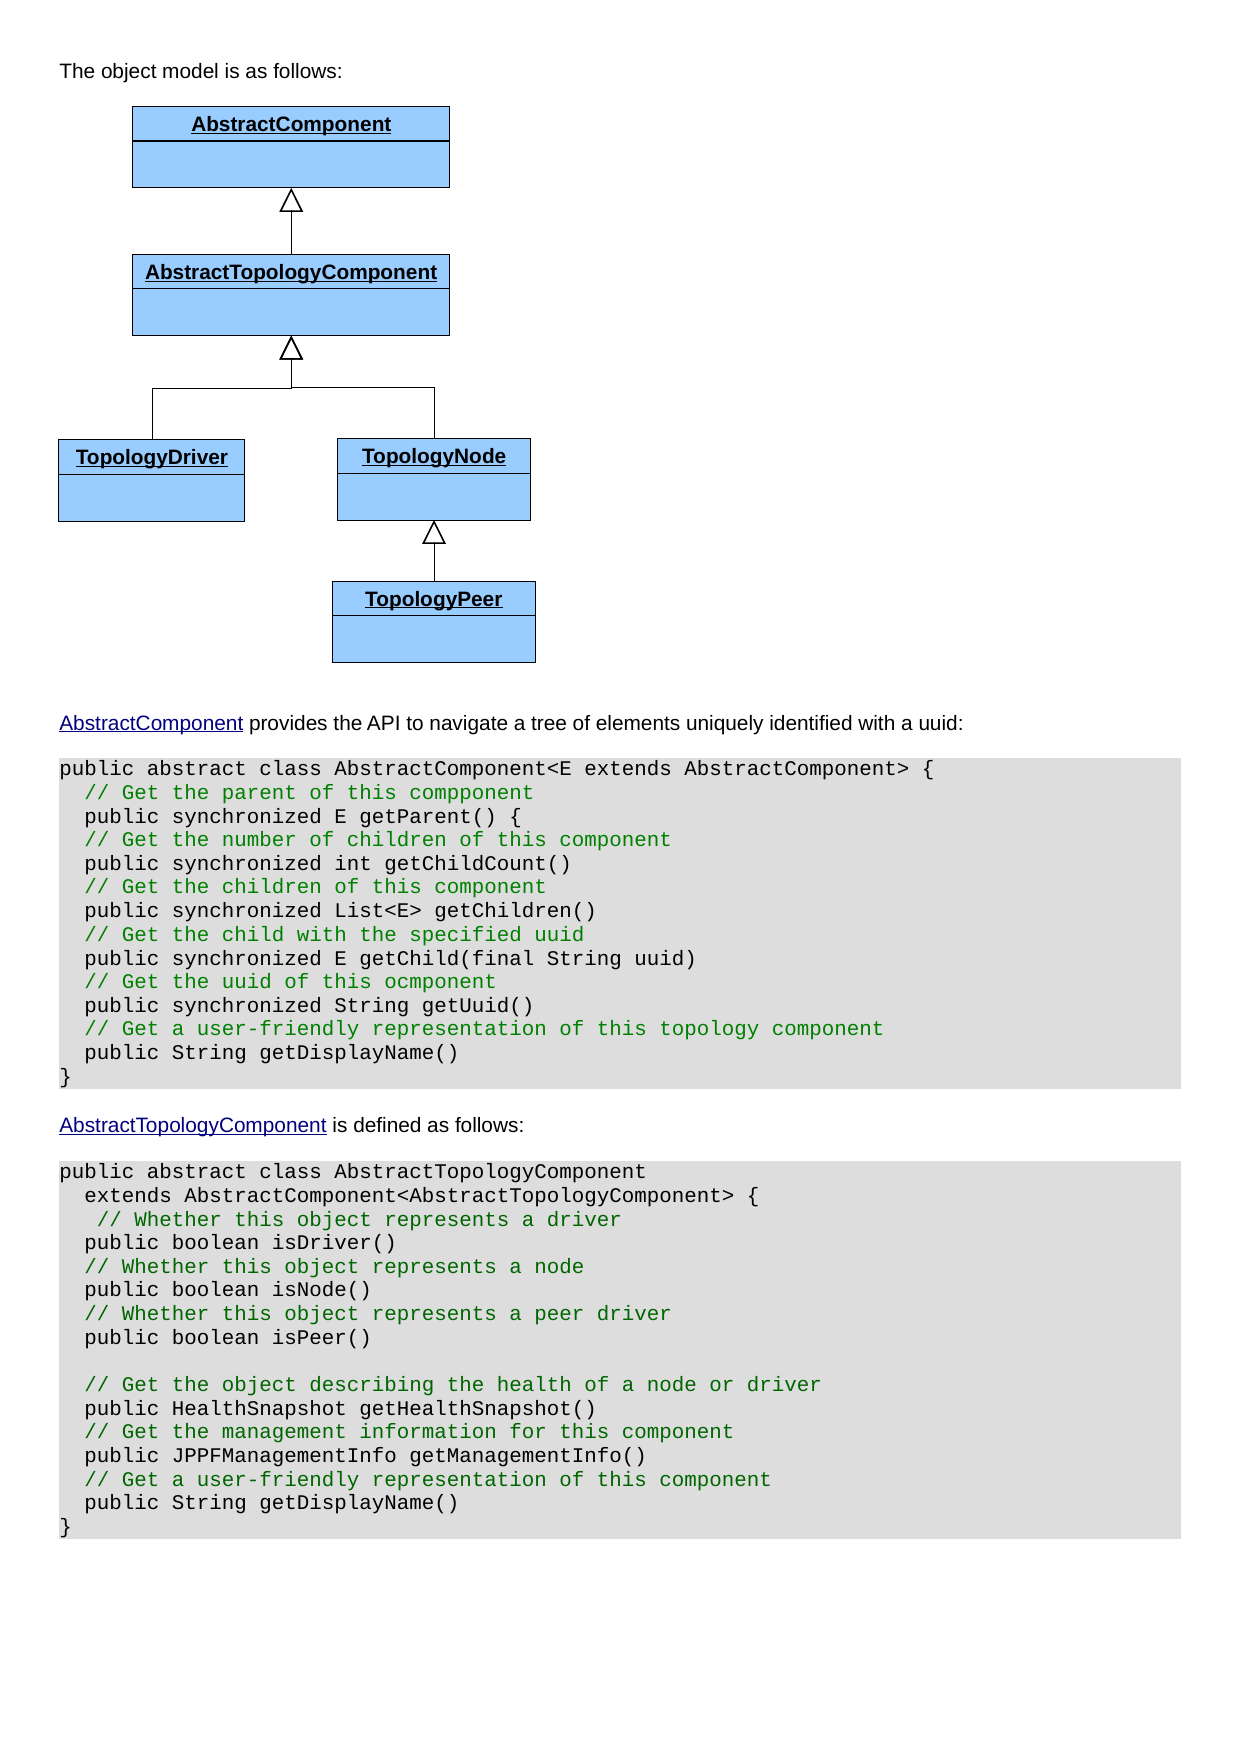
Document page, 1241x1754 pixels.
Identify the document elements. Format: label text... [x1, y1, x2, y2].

text // Get the number of children of this component [59, 829, 1181, 853]
text AbstractComponent provides the API to navigate a tree of elements uniquely identified with a uuid: [59, 710, 1181, 734]
text // Get the uuid of this ocmponent [59, 971, 1181, 995]
text public String getDisplayName() [59, 1492, 1181, 1516]
text extends AbstractComponent<AbstractTopologyComponent> { [59, 1185, 1181, 1208]
text public String getDisplayName() [59, 1042, 1181, 1066]
text public boolean isDriver() [59, 1232, 1181, 1256]
text The object model is as follows: [59, 59, 1181, 83]
text // Get the children of this component [59, 877, 1181, 900]
text public HealthSnapshot getHealthSnapshot() [59, 1398, 1181, 1421]
text // Get the child with the specified uuid [59, 924, 1181, 947]
text public JPPFManagementInfo getManagementInfo() [59, 1445, 1181, 1469]
text public synchronized E getChild(final String uuid) [59, 947, 1181, 971]
text // Get a user-friendly representation of this topology component [59, 1018, 1181, 1042]
text public synchronized E getParent() { [59, 806, 1181, 829]
text // Whether this object represents a node [59, 1256, 1181, 1279]
text public abstract class AbstractComponent<E extends AbstractComponent> { [59, 758, 1181, 782]
text } [59, 1066, 1181, 1089]
text // Get the object describing the health of a node or driver [59, 1374, 1181, 1398]
text // Whether this object represents a peer driver [59, 1303, 1181, 1327]
text // Whether this object represents a driver [59, 1208, 1181, 1232]
text // Get a user-friendly representation of this component [59, 1469, 1181, 1492]
text // Get the parent of this compponent [59, 782, 1181, 806]
text public boolean isNode() [59, 1279, 1181, 1303]
text public synchronized List<E> getChildren() [59, 900, 1181, 924]
text public synchronized String getUuid() [59, 995, 1181, 1018]
text public boolean isPeer() [59, 1327, 1181, 1350]
text public abstract class AbstractTopologyComponent [59, 1161, 1181, 1185]
text public synchronized int getChildCount() [59, 853, 1181, 877]
text // Get the management information for this component [59, 1421, 1181, 1445]
text } [59, 1516, 1181, 1539]
text AbstractTopologyComponent is defined as follows: [59, 1113, 1181, 1137]
